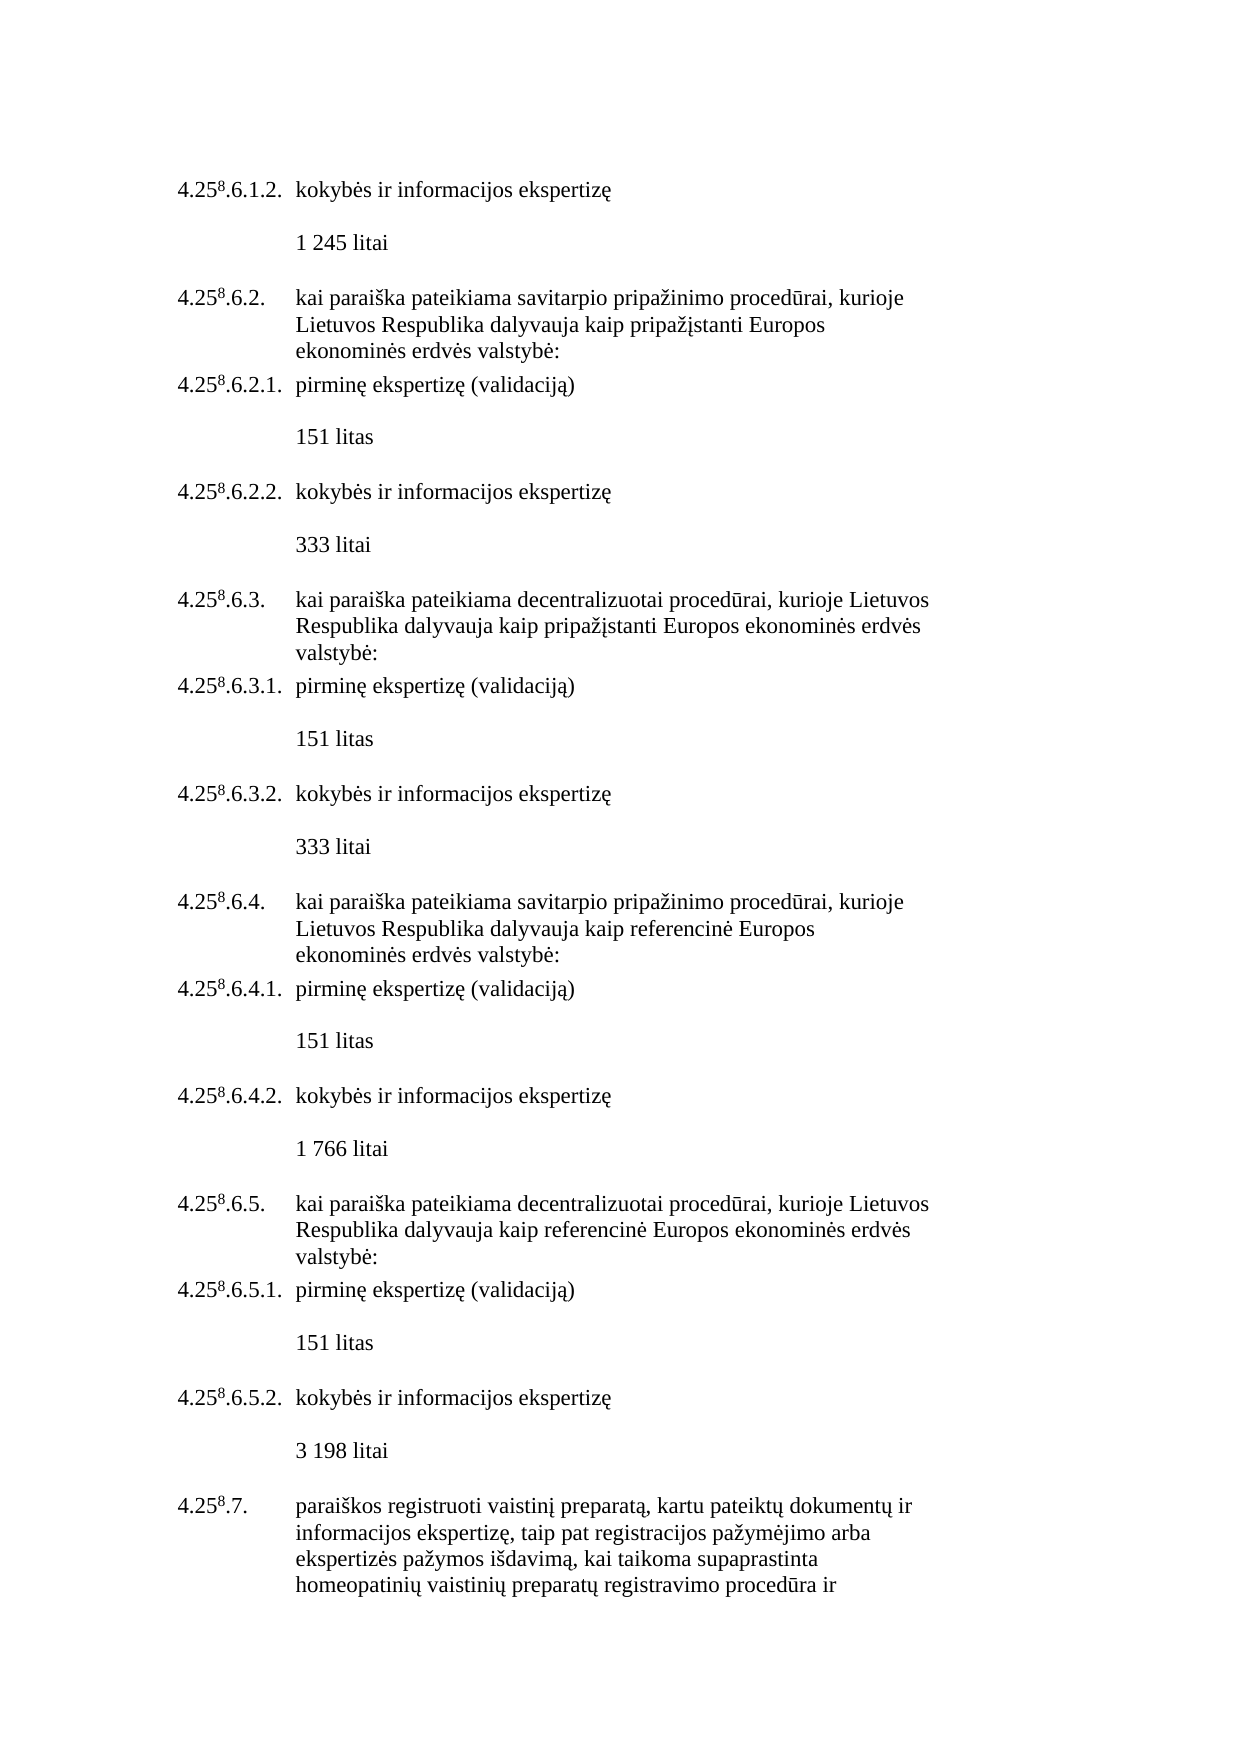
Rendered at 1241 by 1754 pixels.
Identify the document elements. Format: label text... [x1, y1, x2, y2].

text 4.258.6.2.1. pirminę ekspertizę (validaciją) 151 litas [177, 371, 930, 450]
text 4.258.6.4.1. pirminę ekspertizę (validaciją) 151 litas [177, 974, 930, 1054]
text valstybė: [177, 639, 930, 665]
text Respublika dalyvauja kaip referencinė Europos ekonominės erdvės [177, 1217, 930, 1243]
text 4.258.6.4.2. kokybės ir informacijos ekspertizę 1 766 litai [177, 1082, 930, 1161]
text homeopatinių vaistinių preparatų registravimo procedūra ir [177, 1571, 930, 1598]
text Respublika dalyvauja kaip pripažįstanti Europos ekonominės erdvės [177, 613, 930, 639]
text 4.258.6.2. kai paraiška pateikiama savitarpio pripažinimo procedūrai, kurioje [177, 284, 930, 311]
text 4.258.6.2.2. kokybės ir informacijos ekspertizę 333 litai [177, 478, 930, 557]
text ekonominės erdvės valstybė: [177, 337, 930, 363]
text informacijos ekspertizę, taip pat registracijos pažymėjimo arba [177, 1518, 930, 1545]
text valstybė: [177, 1243, 930, 1269]
text 4.258.6.3. kai paraiška pateikiama decentralizuotai procedūrai, kurioje Lietuvos [177, 586, 930, 613]
text Lietuvos Respublika dalyvauja kaip referencinė Europos [177, 914, 930, 941]
text 4.258.6.5.1. pirminę ekspertizę (validaciją) 151 litas [177, 1277, 930, 1356]
text 4.258.6.5.2. kokybės ir informacijos ekspertizę 3 198 litai [177, 1384, 930, 1463]
text 4.258.6.3.2. kokybės ir informacijos ekspertizę 333 litai [177, 780, 930, 859]
text 4.258.6.4. kai paraiška pateikiama savitarpio pripažinimo procedūrai, kurioje [177, 888, 930, 914]
text 4.258.6.5. kai paraiška pateikiama decentralizuotai procedūrai, kurioje Lietuvos [177, 1190, 930, 1217]
text ekonominės erdvės valstybė: [177, 941, 930, 967]
text Lietuvos Respublika dalyvauja kaip pripažįstanti Europos [177, 311, 930, 337]
text 4.258.7. paraiškos registruoti vaistinį preparatą, kartu pateiktų dokumentų ir [177, 1492, 930, 1518]
text 4.258.6.3.1. pirminę ekspertizę (validaciją) 151 litas [177, 673, 930, 752]
text 4.258.6.1.2. kokybės ir informacijos ekspertizę 1 245 litai [177, 176, 930, 256]
text ekspertizės pažymos išdavimą, kai taikoma supaprastinta [177, 1545, 930, 1571]
